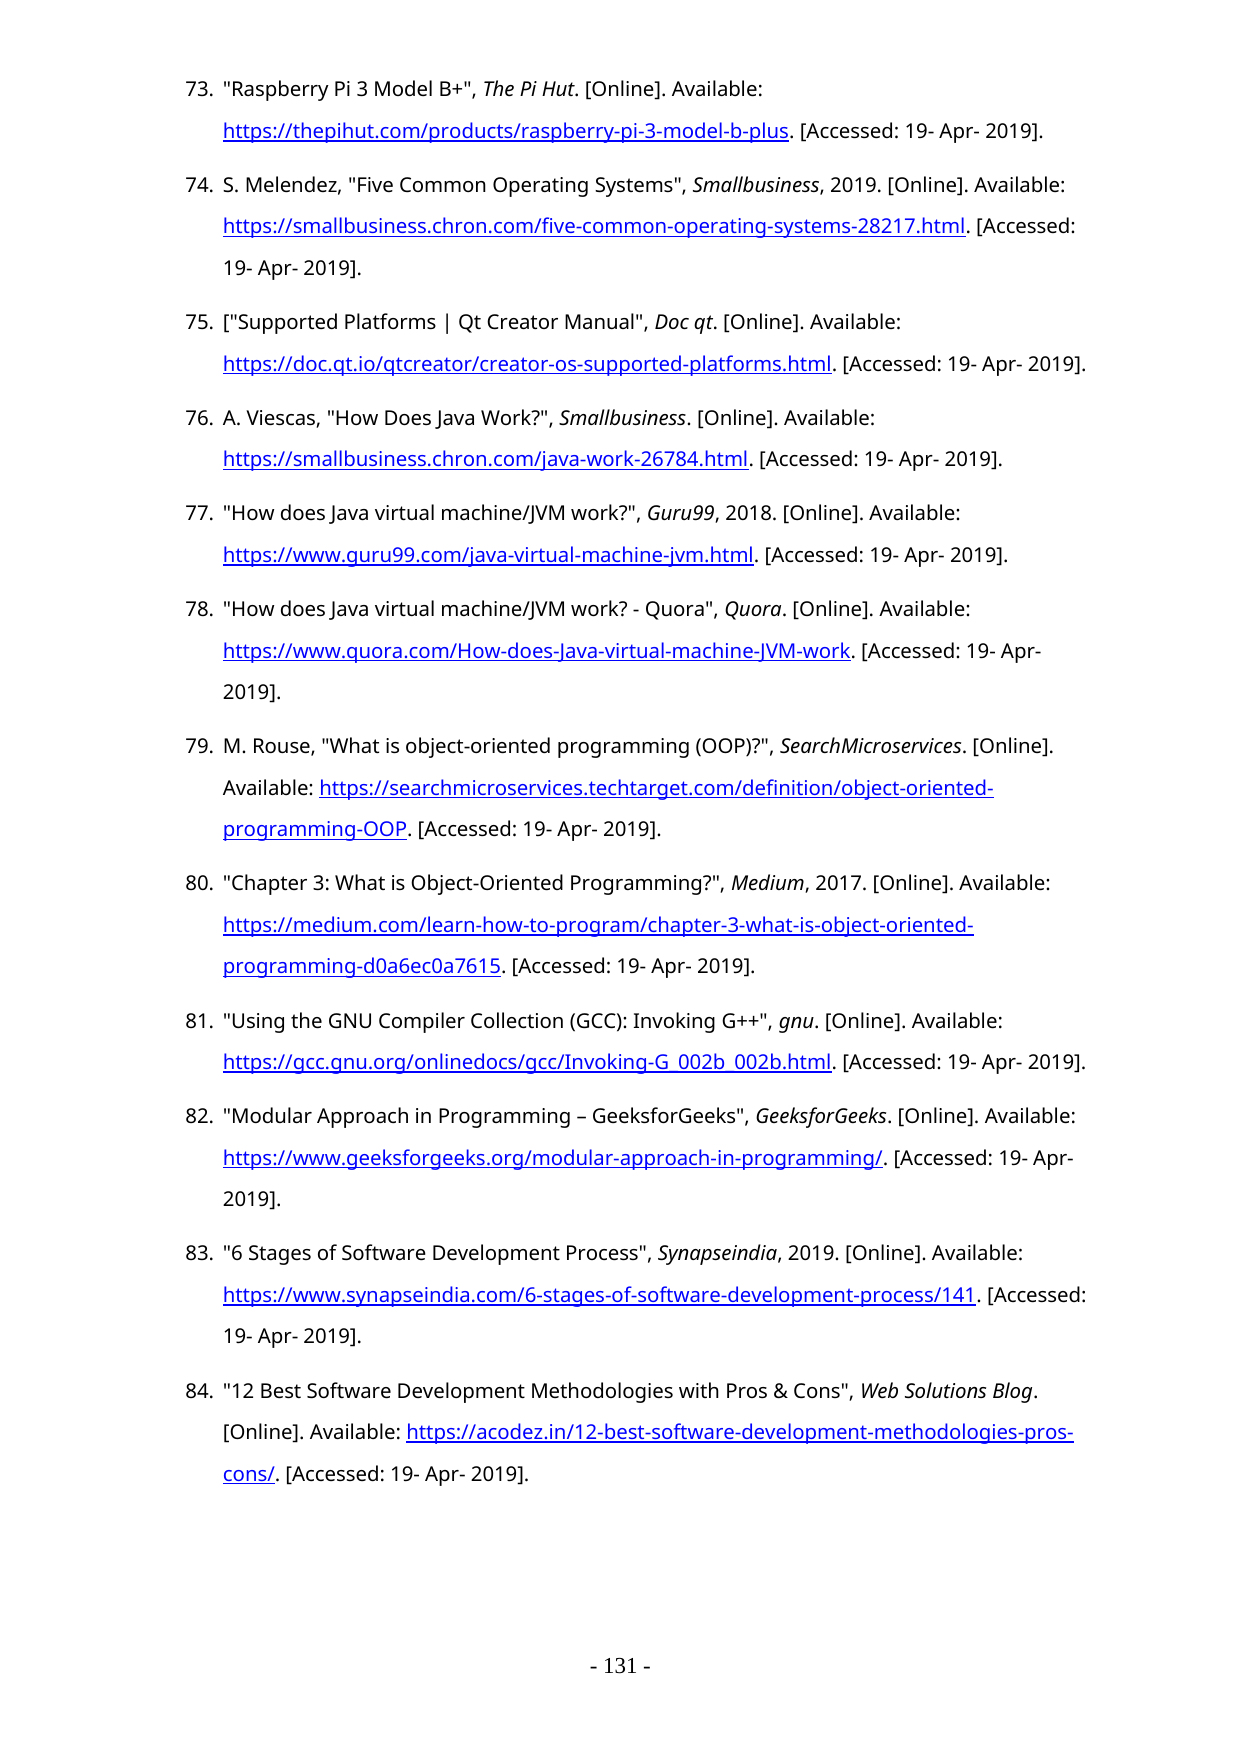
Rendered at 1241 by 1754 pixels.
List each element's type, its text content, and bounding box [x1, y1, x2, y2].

list "6 Stages of Software Development Process", Synapseindia, 2019. [Online]. Available: https://www.synapseindia.com/6-stages-of-software-development-process/141. [Accessed: 19- Apr- 2019]. [185, 1239, 1092, 1350]
list A. Viescas, "How Does Java Work?", Smallbusiness. [Online]. Available: https://smallbusiness.chron.com/java-work-26784.html. [Accessed: 19- Apr- 2019]. [185, 403, 1092, 473]
list S. Melendez, "Five Common Operating Systems", Smallbusiness, 2019. [Online]. Available: https://smallbusiness.chron.com/five-common-operating-systems-28217.html. [Accessed: 19- Apr- 2019]. [185, 171, 1092, 281]
list ["Supported Platforms | Qt Creator Manual", Doc qt. [Online]. Available: https://doc.qt.io/qtcreator/creator-os-supported-platforms.html. [Accessed: 19- Apr- 2019]. [185, 308, 1092, 377]
list "How does Java virtual machine/JVM work?", Guru99, 2018. [Online]. Available: https://www.guru99.com/java-virtual-machine-jvm.html. [Accessed: 19- Apr- 2019]. [185, 499, 1092, 568]
list M. Rouse, "What is object-oriented programming (OOP)?", SearchMicroservices. [Online]. Available: https://searchmicroservices.techtarget.com/definition/object-oriented-programming-OOP. [Accessed: 19- Apr- 2019]. [185, 732, 1092, 843]
list "Using the GNU Compiler Collection (GCC): Invoking G++", gnu. [Online]. Available: https://gcc.gnu.org/onlinedocs/gcc/Invoking-G_002b_002b.html. [Accessed: 19- Apr- 2019]. [185, 1006, 1092, 1076]
list "Modular Approach in Programming – GeeksforGeeks", GeeksforGeeks. [Online]. Available: https://www.geeksforgeeks.org/modular-approach-in-programming/. [Accessed: 19- Apr- 2019]. [185, 1102, 1092, 1213]
list "Raspberry Pi 3 Model B+", The Pi Hut. [Online]. Available: https://thepihut.com/products/raspberry-pi-3-model-b-plus. [Accessed: 19- Apr- 2019]. [185, 75, 1092, 144]
list "Chapter 3: What is Object-Oriented Programming?", Medium, 2017. [Online]. Available: https://medium.com/learn-how-to-program/chapter-3-what-is-object-oriented-programming-d0a6ec0a7615. [Accessed: 19- Apr- 2019]. [185, 869, 1092, 980]
list "12 Best Software Development Methodologies with Pros & Cons", Web Solutions Blog. [Online]. Available: https://acodez.in/12-best-software-development-methodologies-pros-cons/. [Accessed: 19- Apr- 2019]. [185, 1376, 1092, 1487]
list "How does Java virtual machine/JVM work? - Quora", Quora. [Online]. Available: https://www.quora.com/How-does-Java-virtual-machine-JVM-work. [Accessed: 19- Apr- 2019]. [185, 595, 1092, 706]
